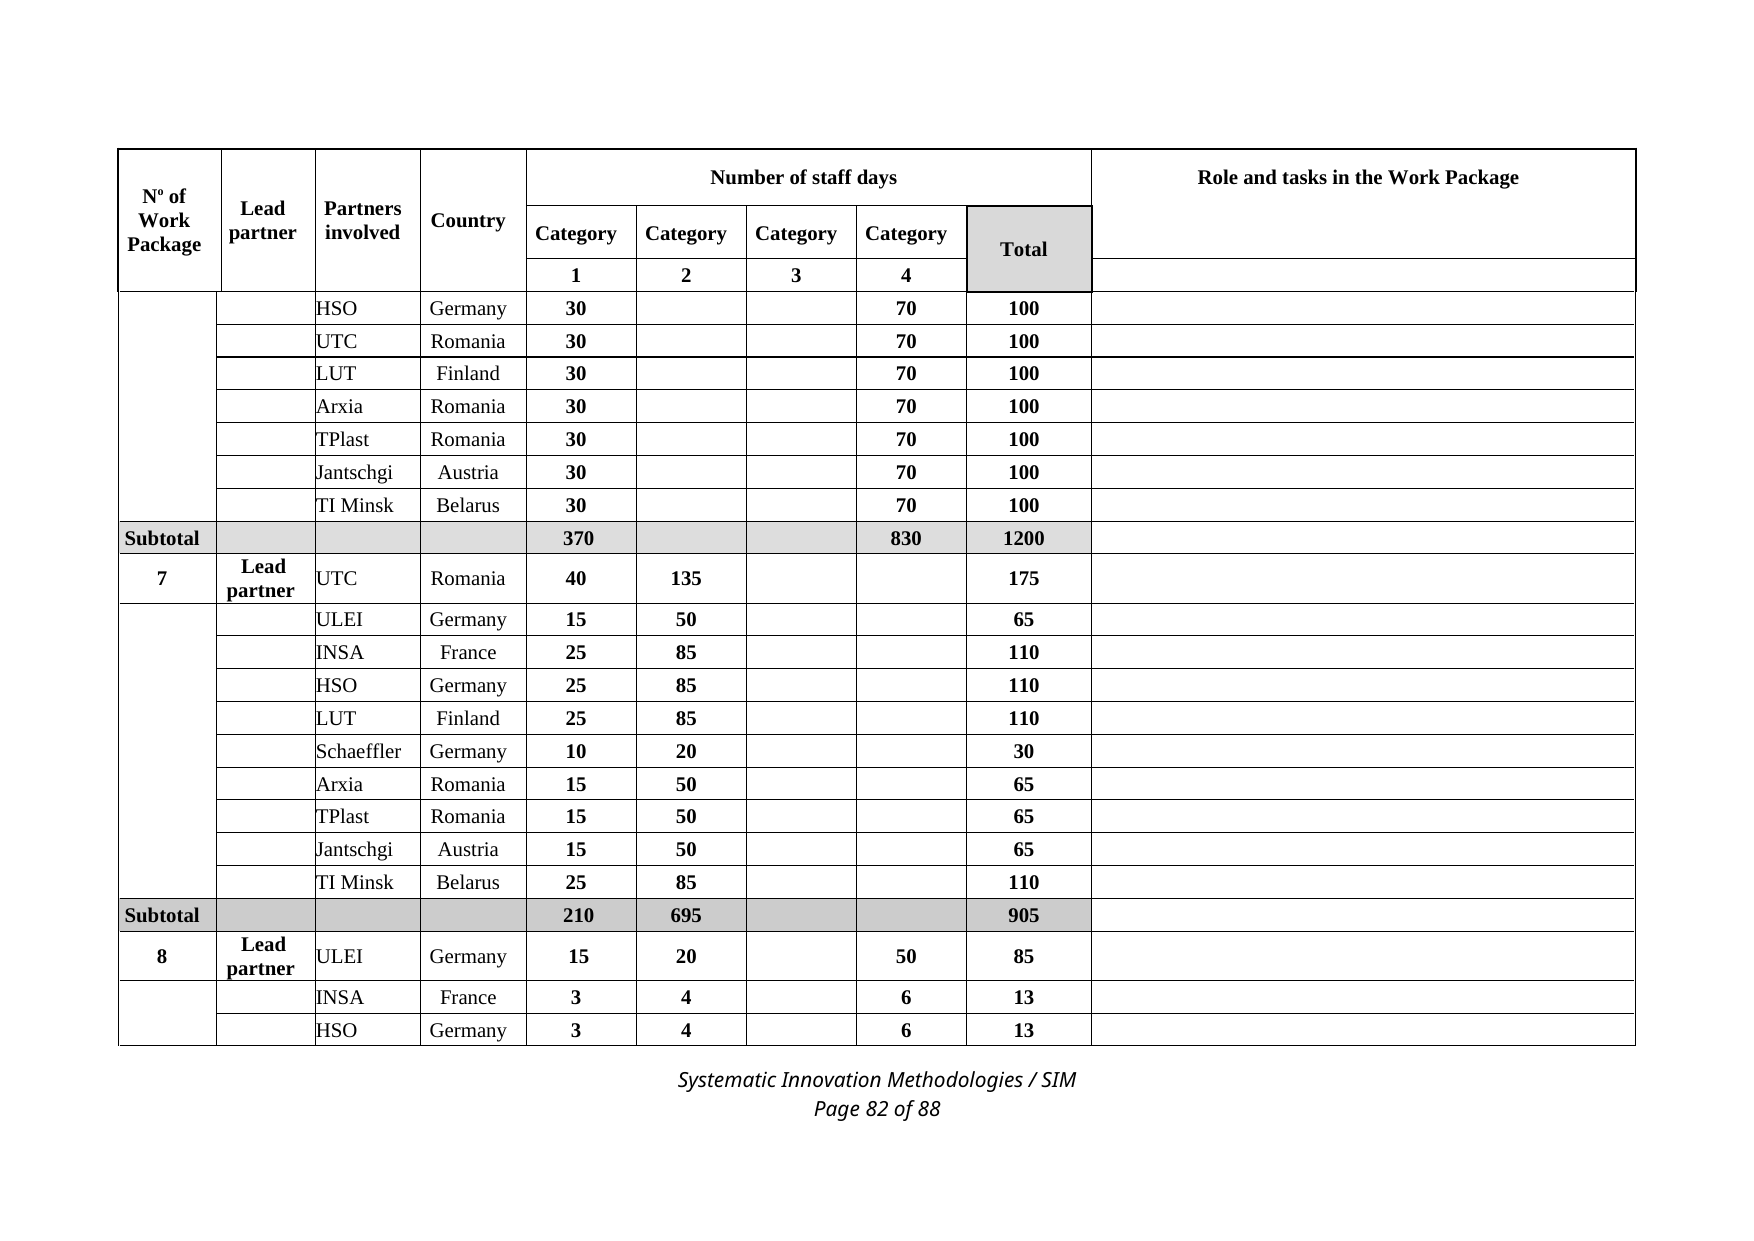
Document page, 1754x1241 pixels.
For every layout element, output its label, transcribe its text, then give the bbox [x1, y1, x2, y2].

table_cell Romania [421, 423, 526, 455]
table_cell [217, 833, 315, 865]
table_cell France [421, 636, 526, 668]
table_cell 100 [967, 293, 1091, 324]
table_cell [747, 554, 856, 602]
table_cell [747, 325, 856, 356]
table_cell [637, 292, 746, 324]
table_cell [747, 1014, 856, 1045]
table_cell 85 [637, 669, 746, 701]
table_cell [217, 768, 315, 799]
table_cell HSO [316, 292, 420, 324]
table_cell [217, 358, 315, 389]
table_cell [637, 522, 746, 553]
table_cell Germany [421, 1014, 526, 1045]
table_cell 15 [527, 604, 636, 635]
table_cell Germany [421, 669, 526, 701]
table_cell [747, 735, 856, 767]
table_cell Austria [421, 456, 526, 488]
table_cell [857, 833, 966, 865]
table_cell Germany [421, 735, 526, 767]
table_cell [1092, 701, 1635, 734]
table_cell Germany [421, 604, 526, 635]
table_cell Jantschgi [316, 833, 420, 865]
table_cell 13 [967, 981, 1091, 1013]
table_cell Schaeffler [316, 735, 420, 767]
table_cell 20 [637, 932, 746, 980]
table_header Lead partner [222, 150, 315, 291]
table_cell 8 [119, 932, 216, 980]
table_cell France [421, 981, 526, 1013]
table_cell [217, 292, 315, 324]
table_cell 830 [857, 522, 966, 553]
table_cell [1092, 356, 1635, 389]
table_cell [857, 800, 966, 832]
table_cell 85 [637, 866, 746, 898]
table_cell [1092, 455, 1635, 488]
table_cell 135 [637, 554, 746, 602]
table_cell [747, 768, 856, 799]
table_cell [217, 735, 315, 767]
table_cell 30 [527, 358, 636, 389]
table_cell [637, 456, 746, 488]
table_cell 370 [527, 522, 636, 553]
table_cell [217, 325, 315, 356]
table_cell [1092, 291, 1635, 324]
table_cell [747, 292, 856, 324]
table_cell Category [857, 206, 966, 258]
table_cell 100 [967, 325, 1091, 356]
table_cell 50 [637, 833, 746, 865]
table_cell [1092, 898, 1635, 931]
table_cell [857, 604, 966, 635]
table_cell [637, 390, 746, 422]
table_cell [119, 981, 216, 1045]
table_cell 65 [967, 604, 1091, 635]
table_cell LUT [316, 358, 420, 389]
table_cell [217, 456, 315, 488]
table_cell [1092, 980, 1635, 1013]
table_cell 6 [857, 981, 966, 1013]
table_cell LUT [316, 702, 420, 734]
table_cell Romania [421, 325, 526, 356]
table_cell 6 [857, 1014, 966, 1045]
table_cell 15 [527, 833, 636, 865]
table_cell [637, 325, 746, 356]
table_cell 2 [637, 259, 746, 291]
table_cell UTC [316, 325, 420, 356]
table_cell [217, 604, 315, 635]
table_cell [1092, 1013, 1635, 1045]
table_cell 70 [857, 292, 966, 324]
table_cell [857, 768, 966, 799]
table_cell [421, 522, 526, 553]
table_cell 100 [967, 489, 1091, 521]
table_cell 13 [967, 1014, 1091, 1045]
table_cell 100 [967, 456, 1091, 488]
table_cell [316, 522, 420, 553]
table_cell [217, 522, 315, 553]
table_cell [1093, 259, 1635, 291]
table_cell Romania [421, 554, 526, 602]
table_cell [1092, 324, 1635, 356]
table_cell 65 [967, 833, 1091, 865]
table_cell [217, 800, 315, 832]
table_cell [747, 800, 856, 832]
table_cell [747, 932, 856, 980]
table_cell [217, 669, 315, 701]
table_cell [1092, 422, 1635, 455]
table_cell [1092, 603, 1635, 635]
table_cell [747, 423, 856, 455]
table_header Partners involved [316, 150, 420, 291]
table_cell [857, 669, 966, 701]
table_cell 70 [857, 423, 966, 455]
table_cell 20 [637, 735, 746, 767]
table_header Number of staff days [527, 150, 1091, 205]
table_cell [747, 981, 856, 1013]
table_cell 30 [967, 735, 1091, 767]
table_cell 1200 [967, 522, 1091, 553]
table_cell [1092, 734, 1635, 767]
table_cell [747, 358, 856, 389]
table_cell 65 [967, 768, 1091, 799]
table_cell Category [527, 206, 636, 258]
table_cell Lead partner [217, 932, 315, 980]
table_cell UTC [316, 554, 420, 602]
table_cell [857, 554, 966, 602]
table_cell 110 [967, 669, 1091, 701]
table_cell 70 [857, 358, 966, 389]
table_cell Category [747, 206, 856, 258]
table_cell 15 [527, 768, 636, 799]
table_cell 4 [637, 981, 746, 1013]
table_cell 30 [527, 456, 636, 488]
table_cell [747, 833, 856, 865]
table_cell ULEI [316, 604, 420, 635]
table_cell 1 [527, 259, 636, 291]
table_cell Romania [421, 800, 526, 832]
table_cell [747, 456, 856, 488]
table_cell [217, 636, 315, 668]
table_cell 3 [527, 981, 636, 1013]
table_cell 110 [967, 866, 1091, 898]
table_cell 15 [527, 932, 636, 980]
table_cell [119, 604, 216, 898]
table_cell [857, 636, 966, 668]
table_cell 65 [967, 800, 1091, 832]
table_cell [747, 390, 856, 422]
table_cell Arxia [316, 768, 420, 799]
table_cell [747, 489, 856, 521]
table_cell [747, 866, 856, 898]
table_cell [857, 899, 966, 931]
table_cell INSA [316, 981, 420, 1013]
table_cell [1092, 521, 1635, 553]
table_cell [1092, 865, 1635, 898]
table_cell 3 [747, 259, 856, 291]
table_cell 85 [637, 636, 746, 668]
table_cell 50 [857, 932, 966, 980]
table_cell 50 [637, 768, 746, 799]
table_cell [637, 358, 746, 389]
table_cell [1092, 635, 1635, 668]
table_cell 25 [527, 866, 636, 898]
table_cell [747, 702, 856, 734]
table_cell [637, 423, 746, 455]
table_cell Subtotal [119, 899, 216, 931]
table_cell ULEI [316, 932, 420, 980]
table_cell 70 [857, 390, 966, 422]
table_cell TPlast [316, 800, 420, 832]
table_cell 40 [527, 554, 636, 602]
table_header No of Work Package [119, 150, 221, 291]
table_cell [1092, 668, 1635, 701]
table_cell 30 [527, 390, 636, 422]
table_cell Finland [421, 358, 526, 389]
table_cell [1092, 832, 1635, 865]
table_cell 15 [527, 800, 636, 832]
table_cell [1092, 553, 1635, 602]
table_cell 110 [967, 636, 1091, 668]
table_cell [857, 702, 966, 734]
table_cell Germany [421, 292, 526, 324]
table_cell [217, 390, 315, 422]
table_cell Total [968, 207, 1091, 291]
table_cell 30 [527, 325, 636, 356]
table_cell [857, 735, 966, 767]
table_cell 70 [857, 456, 966, 488]
table_cell HSO [316, 1014, 420, 1045]
table_cell [1092, 767, 1635, 799]
table_cell [119, 292, 216, 521]
table_cell [857, 866, 966, 898]
table_cell 30 [527, 423, 636, 455]
table_cell [1092, 931, 1635, 980]
table_cell 10 [527, 735, 636, 767]
table_cell Belarus [421, 489, 526, 521]
table_cell 4 [857, 259, 966, 291]
table_cell 50 [637, 800, 746, 832]
table_cell [316, 899, 420, 931]
table_cell Arxia [316, 390, 420, 422]
table_cell [747, 604, 856, 635]
table_cell [1092, 488, 1635, 521]
table_cell Germany [421, 932, 526, 980]
table_cell 70 [857, 325, 966, 356]
table_cell [217, 702, 315, 734]
table_cell Lead partner [217, 554, 315, 602]
table_cell [217, 899, 315, 931]
table_cell [217, 981, 315, 1013]
table_cell 25 [527, 669, 636, 701]
table_cell 50 [637, 604, 746, 635]
table_cell 175 [967, 554, 1091, 602]
table_cell [747, 636, 856, 668]
table_cell 100 [967, 390, 1091, 422]
table_cell TPlast [316, 423, 420, 455]
table_cell TI Minsk [316, 866, 420, 898]
table_cell 4 [637, 1014, 746, 1045]
table_cell 210 [527, 899, 636, 931]
table_cell 110 [967, 702, 1091, 734]
table_cell INSA [316, 636, 420, 668]
table_header Role and tasks in the Work Package [1092, 150, 1635, 205]
table_cell [747, 899, 856, 931]
table_cell [747, 669, 856, 701]
table_cell [1092, 799, 1635, 832]
table_cell 100 [967, 358, 1091, 389]
table_cell [421, 899, 526, 931]
table_cell 30 [527, 489, 636, 521]
table_cell 695 [637, 899, 746, 931]
table_cell 7 [119, 554, 216, 602]
table_cell [217, 423, 315, 455]
table_cell [1092, 389, 1635, 422]
table_cell 70 [857, 489, 966, 521]
table_cell 25 [527, 702, 636, 734]
table_cell 3 [527, 1014, 636, 1045]
table_cell 905 [967, 899, 1091, 931]
table_cell [217, 1014, 315, 1045]
table_cell 25 [527, 636, 636, 668]
table_cell 85 [967, 932, 1091, 980]
table_cell 100 [967, 423, 1091, 455]
table_cell [217, 866, 315, 898]
table_cell Romania [421, 768, 526, 799]
table_cell Jantschgi [316, 456, 420, 488]
table_header Country [421, 150, 526, 291]
table_cell Category [637, 206, 746, 258]
table_cell 85 [637, 702, 746, 734]
table_cell HSO [316, 669, 420, 701]
table_cell Austria [421, 833, 526, 865]
table_cell Subtotal [119, 522, 216, 553]
table_cell [1093, 205, 1635, 258]
table_cell TI Minsk [316, 489, 420, 521]
table_cell [217, 489, 315, 521]
table_cell 30 [527, 292, 636, 324]
table_cell [637, 489, 746, 521]
table_cell Finland [421, 702, 526, 734]
table_cell Romania [421, 390, 526, 422]
table_cell Belarus [421, 866, 526, 898]
table_cell [747, 522, 856, 553]
